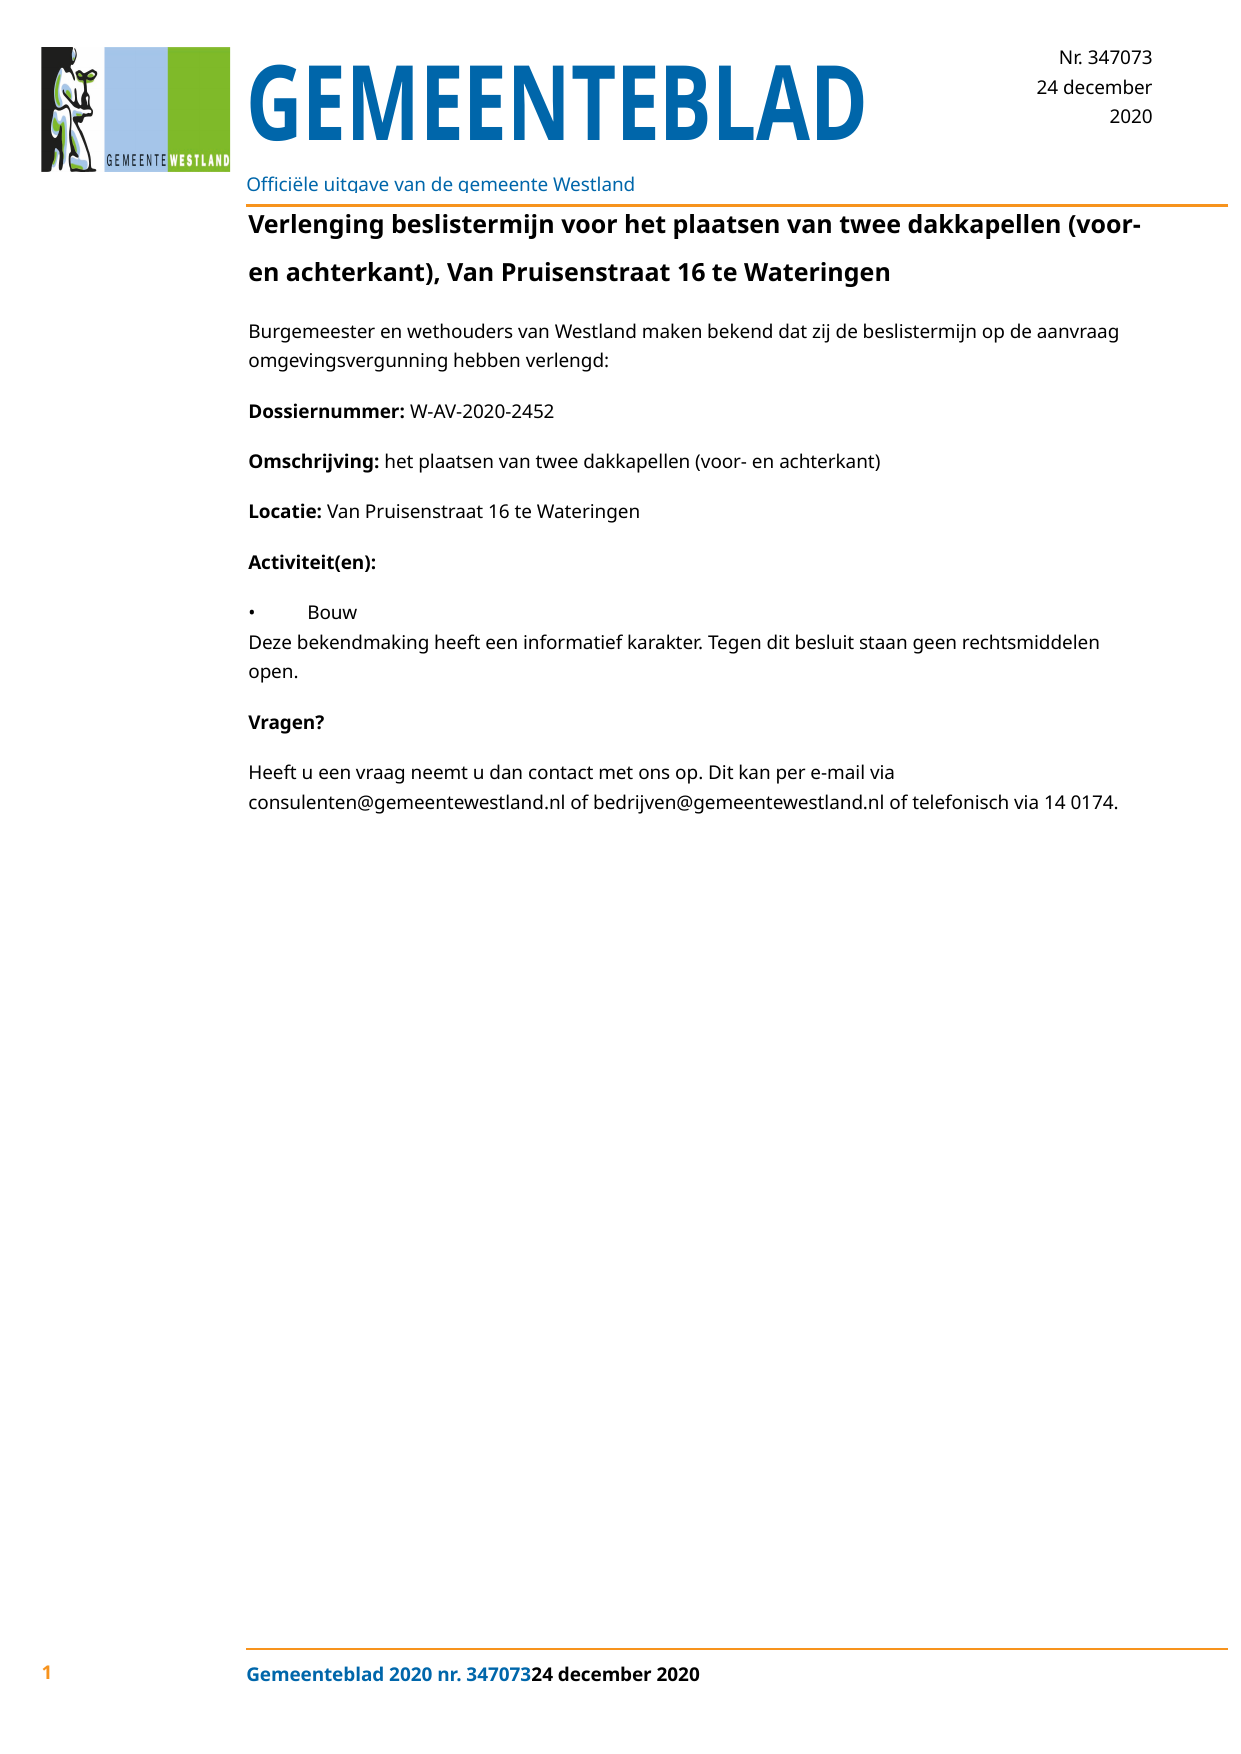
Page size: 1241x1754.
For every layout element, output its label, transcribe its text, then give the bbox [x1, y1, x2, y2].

text Verlenging beslistermijn voor het plaatsen van twee dakkapellen (voor- en achterkant), Van Pruisenstraat 16 te Wateringen [248, 207, 1152, 288]
text Deze bekendmaking heeft een informatief karakter. Tegen dit besluit staan geen rechtsmiddelen open. [248, 629, 1152, 684]
text Dossiernummer: W-AV-2020-2452 [248, 398, 1152, 424]
text Locatie: Van Pruisenstraat 16 te Wateringen [248, 499, 1152, 524]
text Heeft u een vraag neemt u dan contact met ons op. Dit kan per e-mail via consulenten@gemeentewestland.nl of bedrijven@gemeentewestland.nl of telefonisch via 14 0174. [248, 759, 1152, 815]
picture [41, 47, 231, 172]
list Bouw [248, 599, 1152, 625]
text Vragen? [248, 709, 1152, 735]
text Omschrijving: het plaatsen van twee dakkapellen (voor- en achterkant) [248, 448, 1152, 474]
text Activiteit(en): [248, 549, 1152, 575]
text Burgemeester en wethouders van Westland maken bekend dat zij de beslistermijn op de aanvraag omgevingsvergunning hebben verlengd: [248, 318, 1152, 373]
